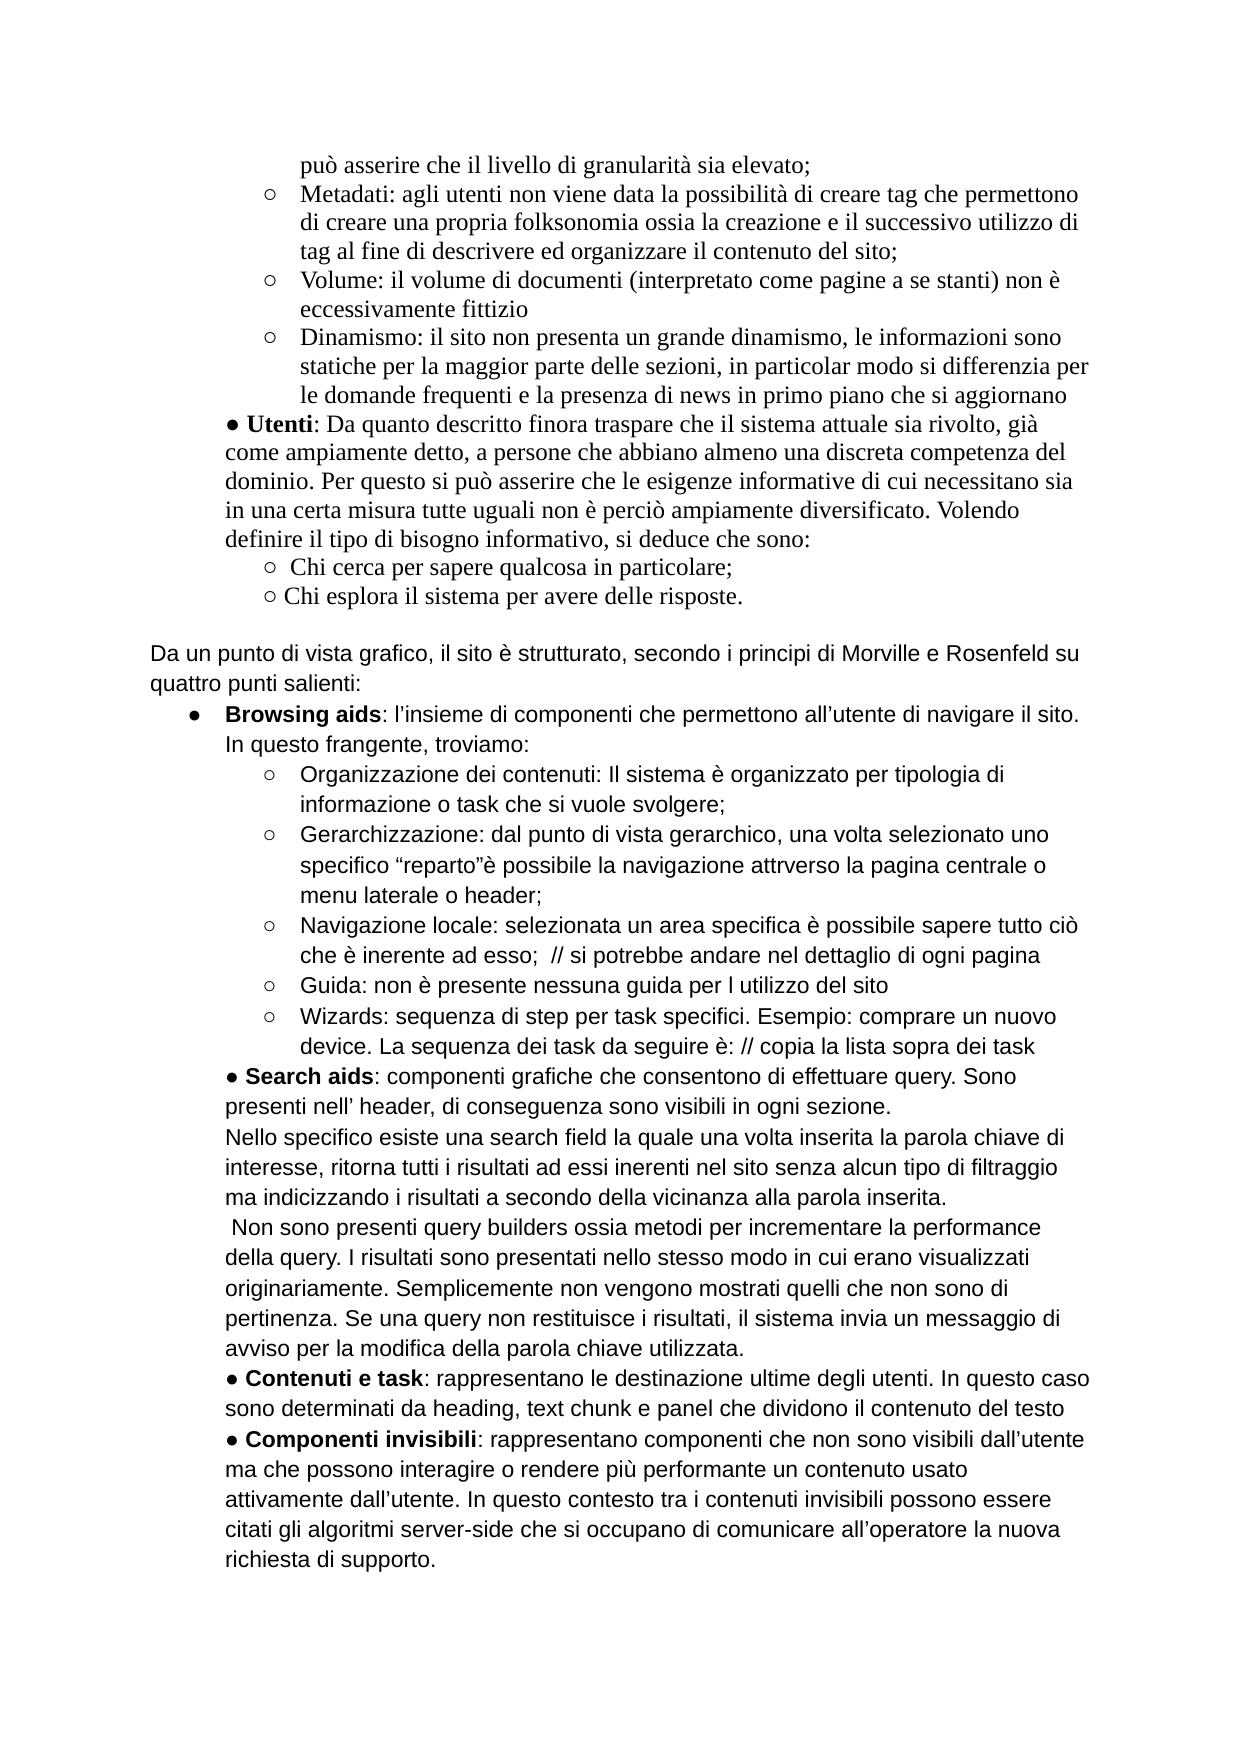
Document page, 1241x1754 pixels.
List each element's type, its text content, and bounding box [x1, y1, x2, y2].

text ● Search aids: ​componenti grafiche che consentono di effettuare query. Sono presenti nell’ header, di conseguenza sono visibili in ogni sezione. [225, 1063, 1090, 1120]
list Dinamismo: il sito non presenta un grande dinamismo, le informazioni sono statiche per la maggior parte delle sezioni, in particolar modo si differenzia per le domande frequenti e la presenza di news in primo piano che si aggiornano [262, 322, 1090, 409]
list Volume: il volume di documenti (interpretato come pagine a se stanti) non è eccessivamente fittizio [262, 265, 1090, 322]
text Da un punto di vista grafico, il sito è strutturato, secondo i principi di Morville e Rosenfeld su quattro punti salienti: [150, 640, 1090, 697]
list Metadati: agli utenti non viene data la possibilità di creare tag che permettono di creare una propria folksonomia ossia la creazione e il successivo utilizzo di tag al fine di descrivere ed organizzare il contenuto del sito; [262, 179, 1090, 265]
list Browsing aids: ​l’insieme di componenti che permettono all’utente di navigare il sito. In questo frangente, troviamo: [187, 701, 1090, 757]
text ○ Chi esplora il sistema per avere delle risposte. [225, 581, 1090, 610]
list Wizards: sequenza di step per task specifici. Esempio: comprare un nuovo device. La sequenza dei task da seguire è: // copia la lista sopra dei task [262, 1003, 1090, 1059]
list Navigazione locale: selezionata un area specifica è possibile sapere tutto ciò che è inerente ad esso; // si potrebbe andare nel dettaglio di ogni pagina [262, 912, 1090, 969]
text ● Utenti: ​Da quanto descritto finora traspare che il sistema attuale sia rivolto, già come ampiamente detto, a persone che abbiano almeno una discreta competenza del dominio. Per questo si può asserire che le esigenze informative di cui necessitano sia in una certa misura tutte uguali non è perciò ampiamente diversificato. Volendo definire il tipo di bisogno informativo, si deduce che sono: [225, 409, 1090, 552]
text Nello specifico esiste una search field la quale una volta inserita la parola chiave di interesse, ritorna tutti i risultati ad essi inerenti nel sito senza alcun tipo di filtraggio ma indicizzando i risultati a secondo della vicinanza alla parola inserita. [225, 1123, 1090, 1210]
text ● Componenti invisibili: ​rappresentano componenti che non sono visibili dall’utente ma che possono interagire o rendere più performante un contenuto usato attivamente dall’utente. In questo contesto tra i contenuti invisibili possono essere citati gli algoritmi server-side che si occupano di comunicare all’operatore la nuova richiesta di supporto. [225, 1426, 1090, 1573]
list può asserire che il livello di granularità sia elevato; [262, 150, 1090, 179]
text ○ Chi cerca per sapere qualcosa in particolare; [225, 552, 1090, 581]
text Non sono presenti query builders ossia metodi per incrementare la performance della query. I risultati sono presentati nello stesso modo in cui erano visualizzati originariamente. Semplicemente non vengono mostrati quelli che non sono di pertinenza. Se una query non restituisce i risultati, il sistema invia un messaggio di avviso per la modifica della parola chiave utilizzata. [225, 1214, 1090, 1361]
list Gerarchizzazione: dal punto di vista gerarchico, una volta selezionato uno specifico “reparto”è possibile la navigazione attrverso la pagina centrale o menu laterale o header; [262, 821, 1090, 908]
text ● Contenuti e task: ​rappresentano le destinazione ultime degli utenti. In questo caso sono determinati da heading, text chunk e panel che dividono il contenuto del testo [225, 1365, 1090, 1422]
list Guida: non è presente nessuna guida per l utilizzo del sito [262, 972, 1090, 999]
list Organizzazione dei contenuti: Il sistema è organizzato per tipologia di informazione o task che si vuole svolgere; [262, 761, 1090, 818]
